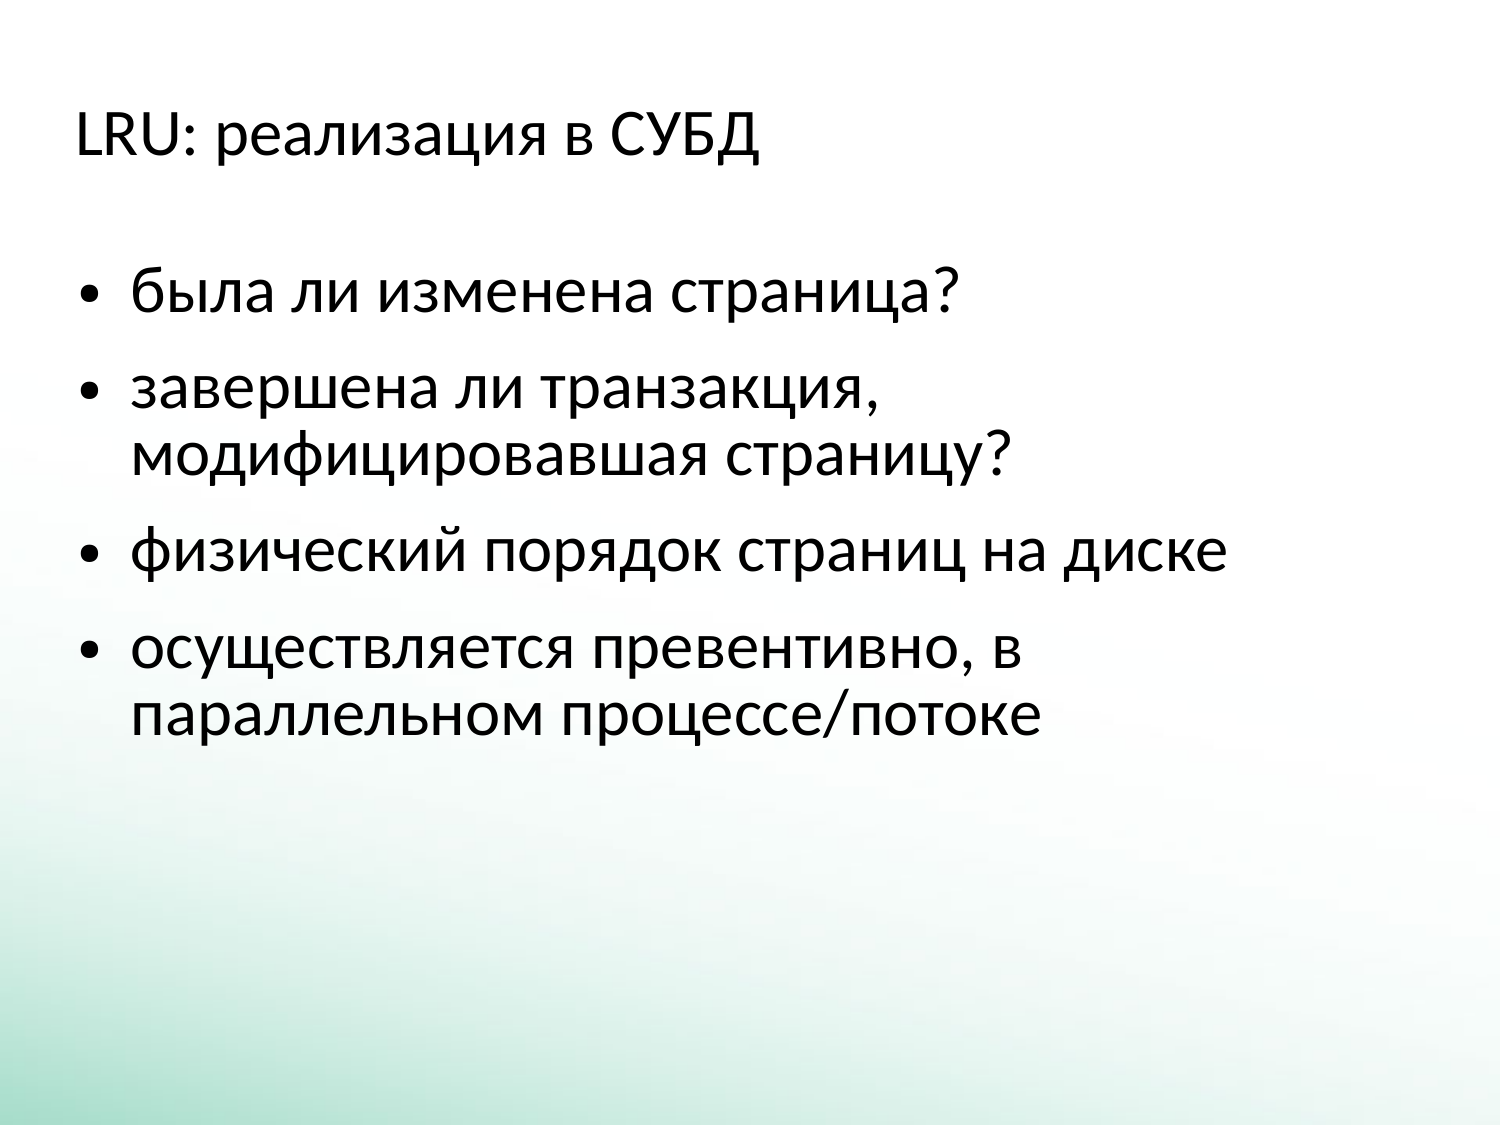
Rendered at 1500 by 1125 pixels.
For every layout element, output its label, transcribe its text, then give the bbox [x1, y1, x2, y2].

title LRU: реализация в СУБД [75, 45, 1425, 233]
list была ли изменена страница? завершена ли транзакция, модифицировавшая страницу? физический порядок страниц на диске осуществляется превентивно, в параллельном процессе/потоке [60, 262, 1411, 1005]
picture [0, 0, 1500, 1125]
